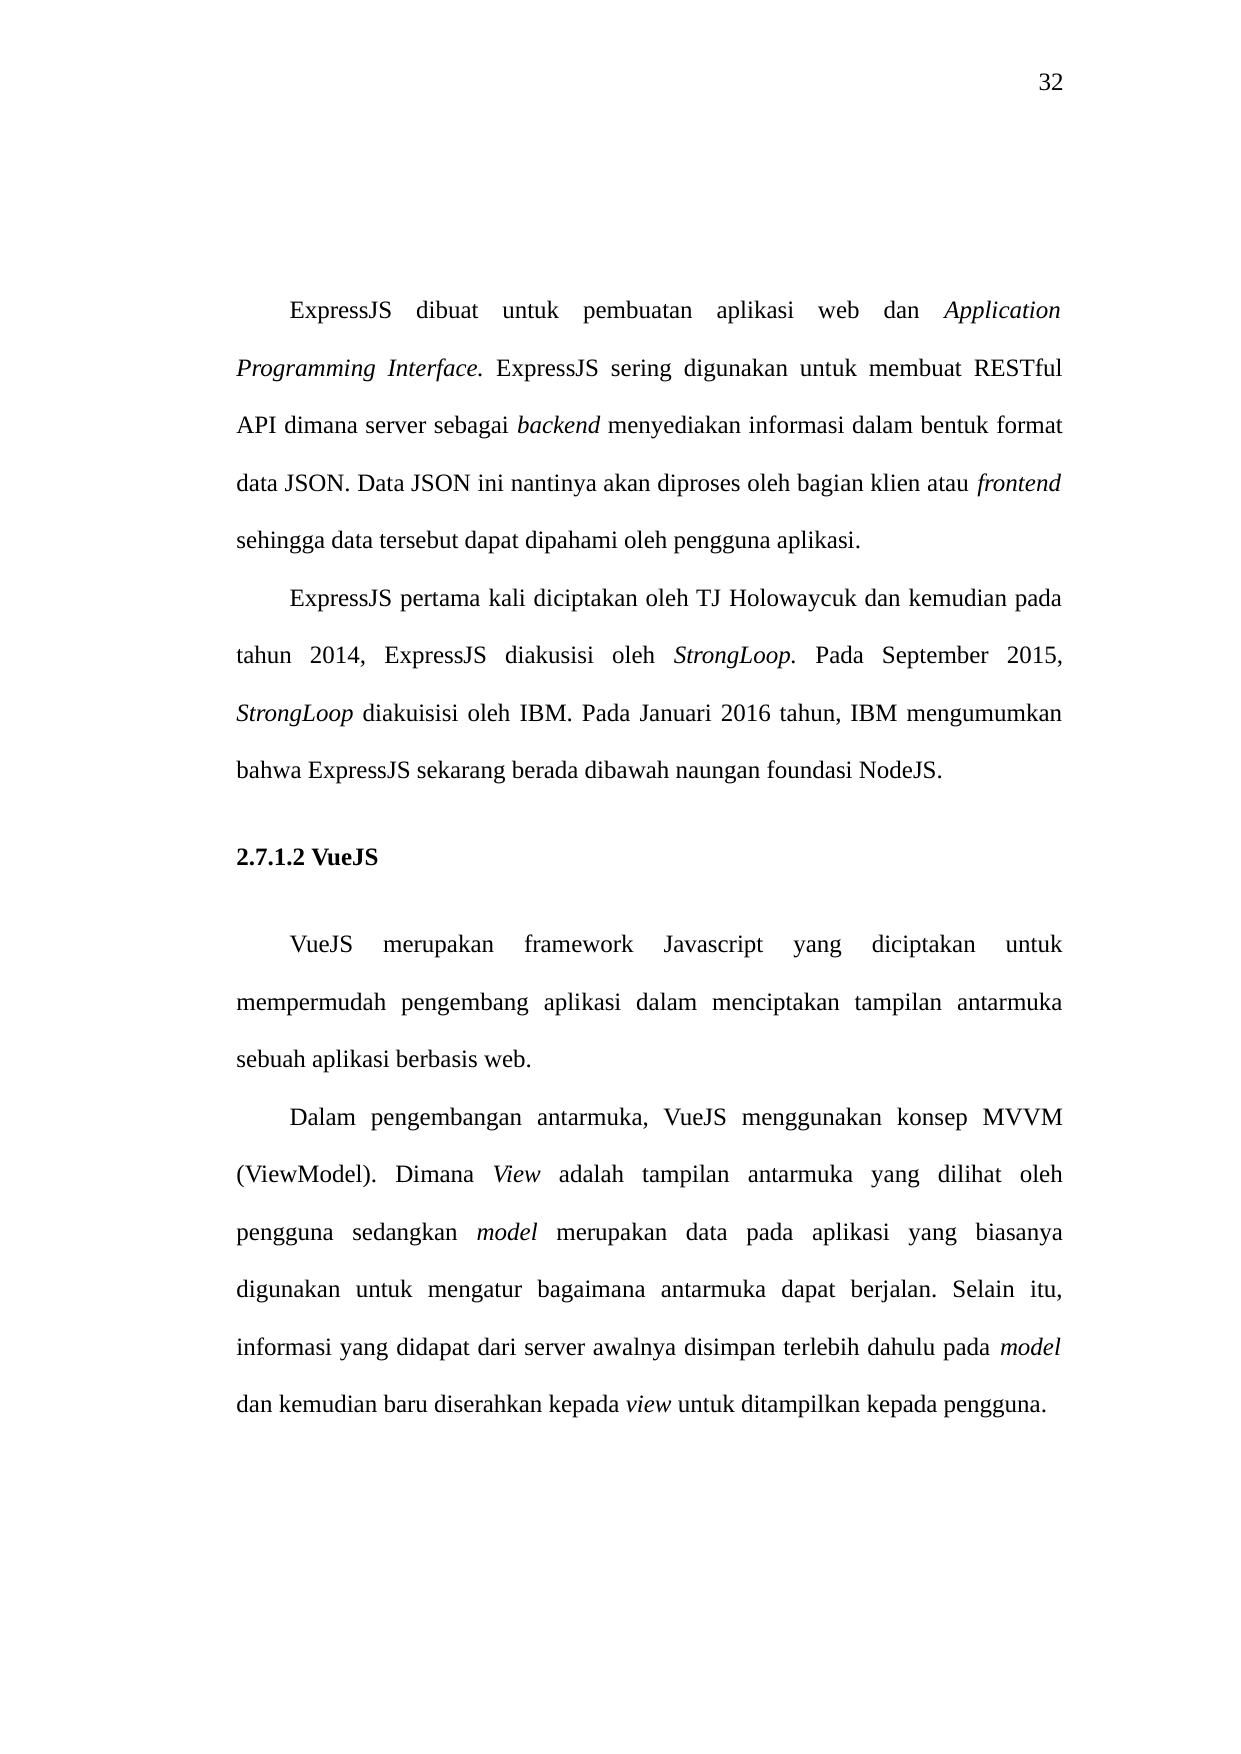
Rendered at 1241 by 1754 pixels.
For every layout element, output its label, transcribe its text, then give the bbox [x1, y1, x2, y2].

text Dalam pengembangan antarmuka, VueJS menggunakan konsep MVVM (ViewModel). Dimana View adalah tampilan antarmuka yang dilihat oleh pengguna sedangkan model merupakan data pada aplikasi yang biasanya digunakan untuk mengatur bagaimana antarmuka dapat berjalan. Selain itu, informasi yang didapat dari server awalnya disimpan terlebih dahulu pada model dan kemudian baru diserahkan kepada view untuk ditampilkan kepada pengguna. [236, 1102, 1063, 1418]
subtitle 2.7.1.2 VueJS [236, 842, 1063, 871]
text ExpressJS pertama kali diciptakan oleh TJ Holowaycuk dan kemudian pada tahun 2014, ExpressJS diakusisi oleh StrongLoop. Pada September 2015, StrongLoop diakuisisi oleh IBM. Pada Januari 2016 tahun, IBM mengumumkan bahwa ExpressJS sekarang berada dibawah naungan foundasi NodeJS. [236, 583, 1063, 784]
text VueJS merupakan framework Javascript yang diciptakan untuk mempermudah pengembang aplikasi dalam menciptakan tampilan antarmuka sebuah aplikasi berbasis web. [236, 929, 1063, 1073]
text ExpressJS dibuat untuk pembuatan aplikasi web dan Application Programming Interface. ExpressJS sering digunakan untuk membuat RESTful API dimana server sebagai backend menyediakan informasi dalam bentuk format data JSON. Data JSON ini nantinya akan diproses oleh bagian klien atau frontend sehingga data tersebut dapat dipahami oleh pengguna aplikasi. [236, 295, 1063, 554]
